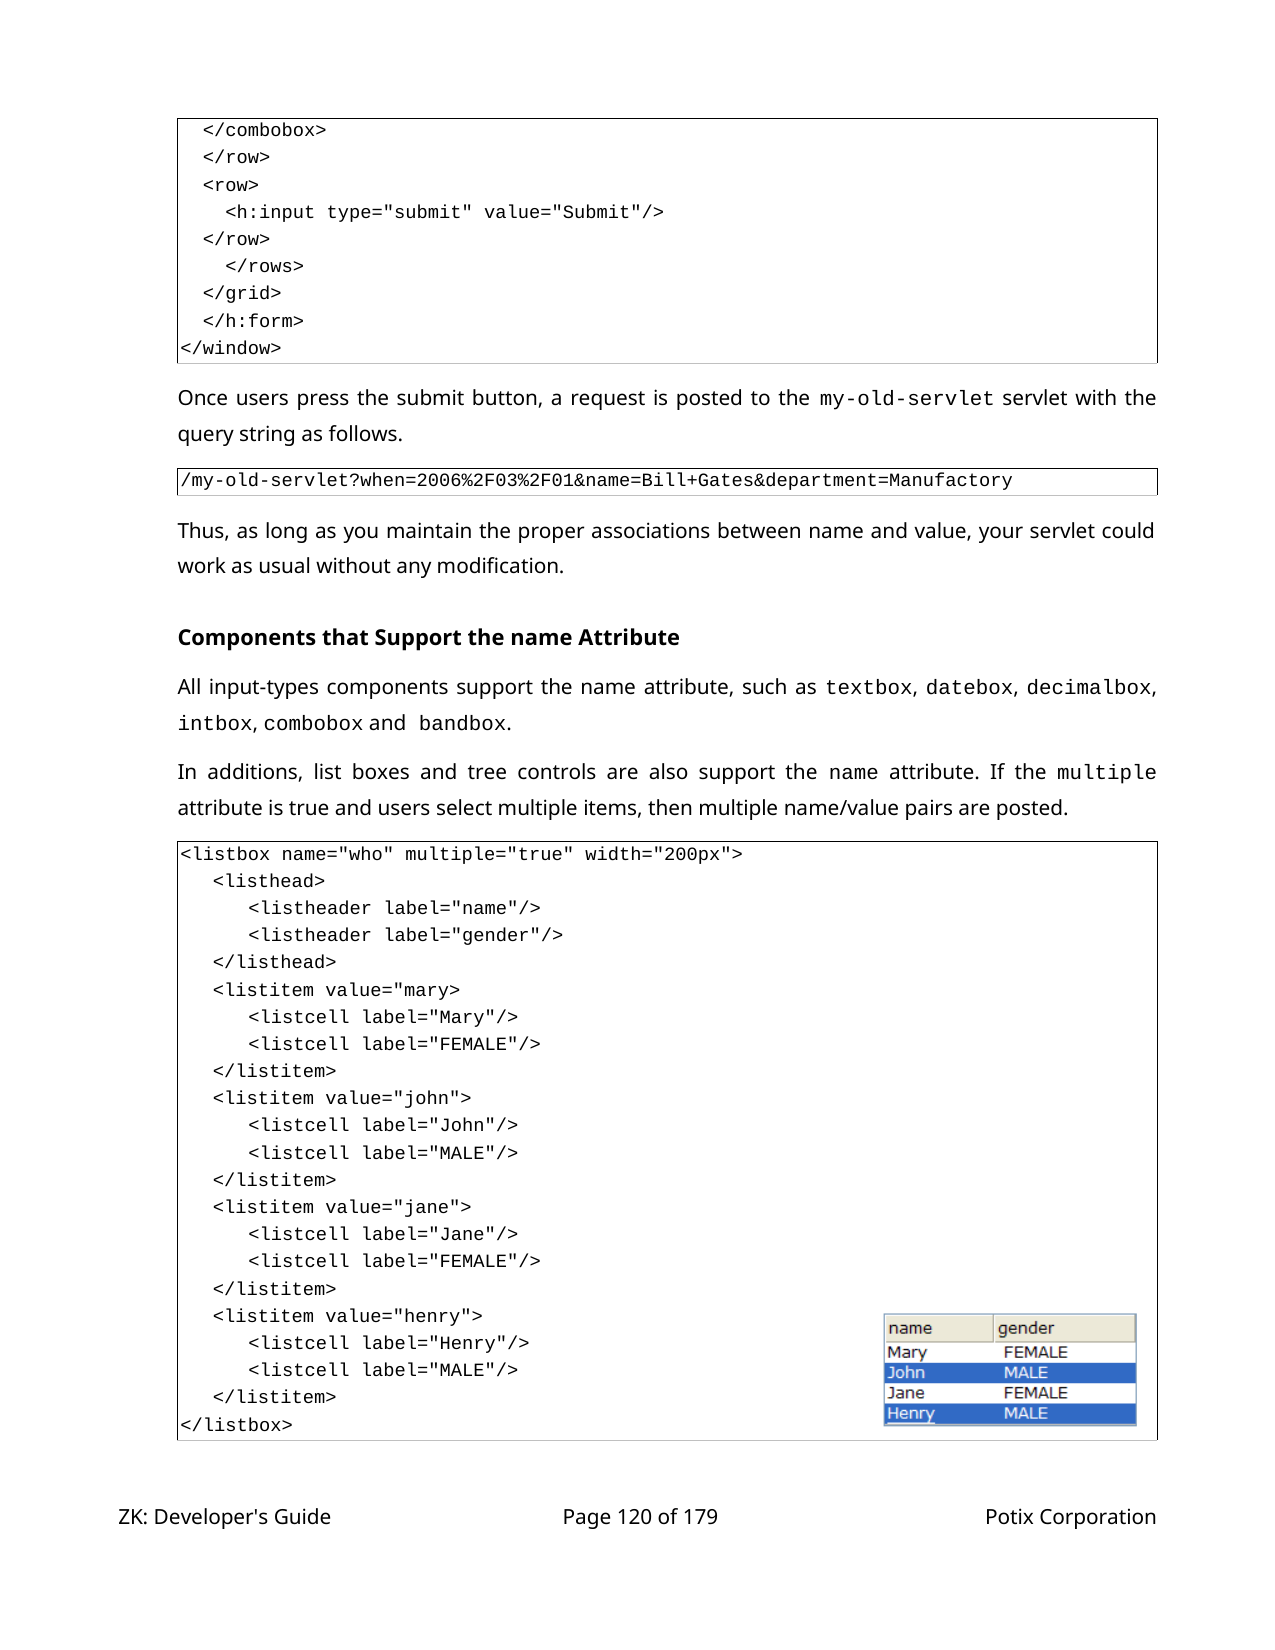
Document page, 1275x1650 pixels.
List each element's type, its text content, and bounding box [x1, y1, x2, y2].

text </listitem> [178, 1385, 880, 1409]
text </listbox> [178, 1412, 1157, 1440]
picture [880, 1311, 1142, 1429]
text </row> [178, 145, 1157, 169]
text </listhead> [178, 950, 1157, 974]
text <listcell label="John"/> [178, 1113, 1157, 1138]
text </grid> [178, 281, 1157, 306]
subtitle Components that Support the name Attribute [177, 622, 1157, 652]
text <listitem value="jane"> [178, 1195, 1157, 1219]
text <h:input type="submit" value="Submit"/> [178, 200, 1157, 224]
text </combobox> [178, 119, 1157, 142]
text <listcell label="Henry"/> [178, 1331, 880, 1355]
text <listcell label="Mary"/> [178, 1004, 1157, 1029]
text </rows> [178, 254, 1157, 278]
text <listhead> [178, 869, 1157, 893]
text </listitem> [178, 1276, 1157, 1301]
text <listcell label="MALE"/> [178, 1141, 1157, 1165]
text <listitem value="john"> [178, 1086, 1157, 1110]
text All input-types components support the name attribute, such as textbox, datebox, decimalbox, intbox, combobox and bandbox. [177, 672, 1157, 736]
text <listheader label="gender"/> [178, 923, 1157, 947]
text </window> [178, 336, 1157, 363]
text <listitem value="henry"> [178, 1304, 1157, 1328]
text <listcell label="Jane"/> [178, 1222, 1157, 1246]
text In additions, list boxes and tree controls are also support the name attribute. If the multiple attribute is true and users select multiple items, then multiple name/value pairs are posted. [177, 757, 1157, 821]
text </listitem> [178, 1168, 1157, 1192]
text /my-old-servlet?when=2006%2F03%2F01&name=Bill+Gates&department=Manufactory [178, 469, 1157, 495]
text Thus, as long as you maintain the proper associations between name and value, your servlet could work as usual without any modification. [177, 516, 1157, 579]
text <listitem value="mary> [178, 977, 1157, 1002]
text <row> [178, 172, 1157, 197]
text [1142, 1385, 1157, 1409]
text <listcell label="MALE"/> [178, 1358, 880, 1382]
text </h:form> [178, 308, 1157, 333]
text <listcell label="FEMALE"/> [178, 1249, 1157, 1273]
text <listbox name="who" multiple="true" width="200px"> [178, 842, 1157, 866]
text Once users press the submit button, a request is posted to the my-old-servlet servlet with the query string as follows. [177, 383, 1157, 447]
text </listitem> [178, 1059, 1157, 1083]
text </row> [178, 227, 1157, 251]
text <listcell label="FEMALE"/> [178, 1032, 1157, 1056]
text <listheader label="name"/> [178, 896, 1157, 920]
